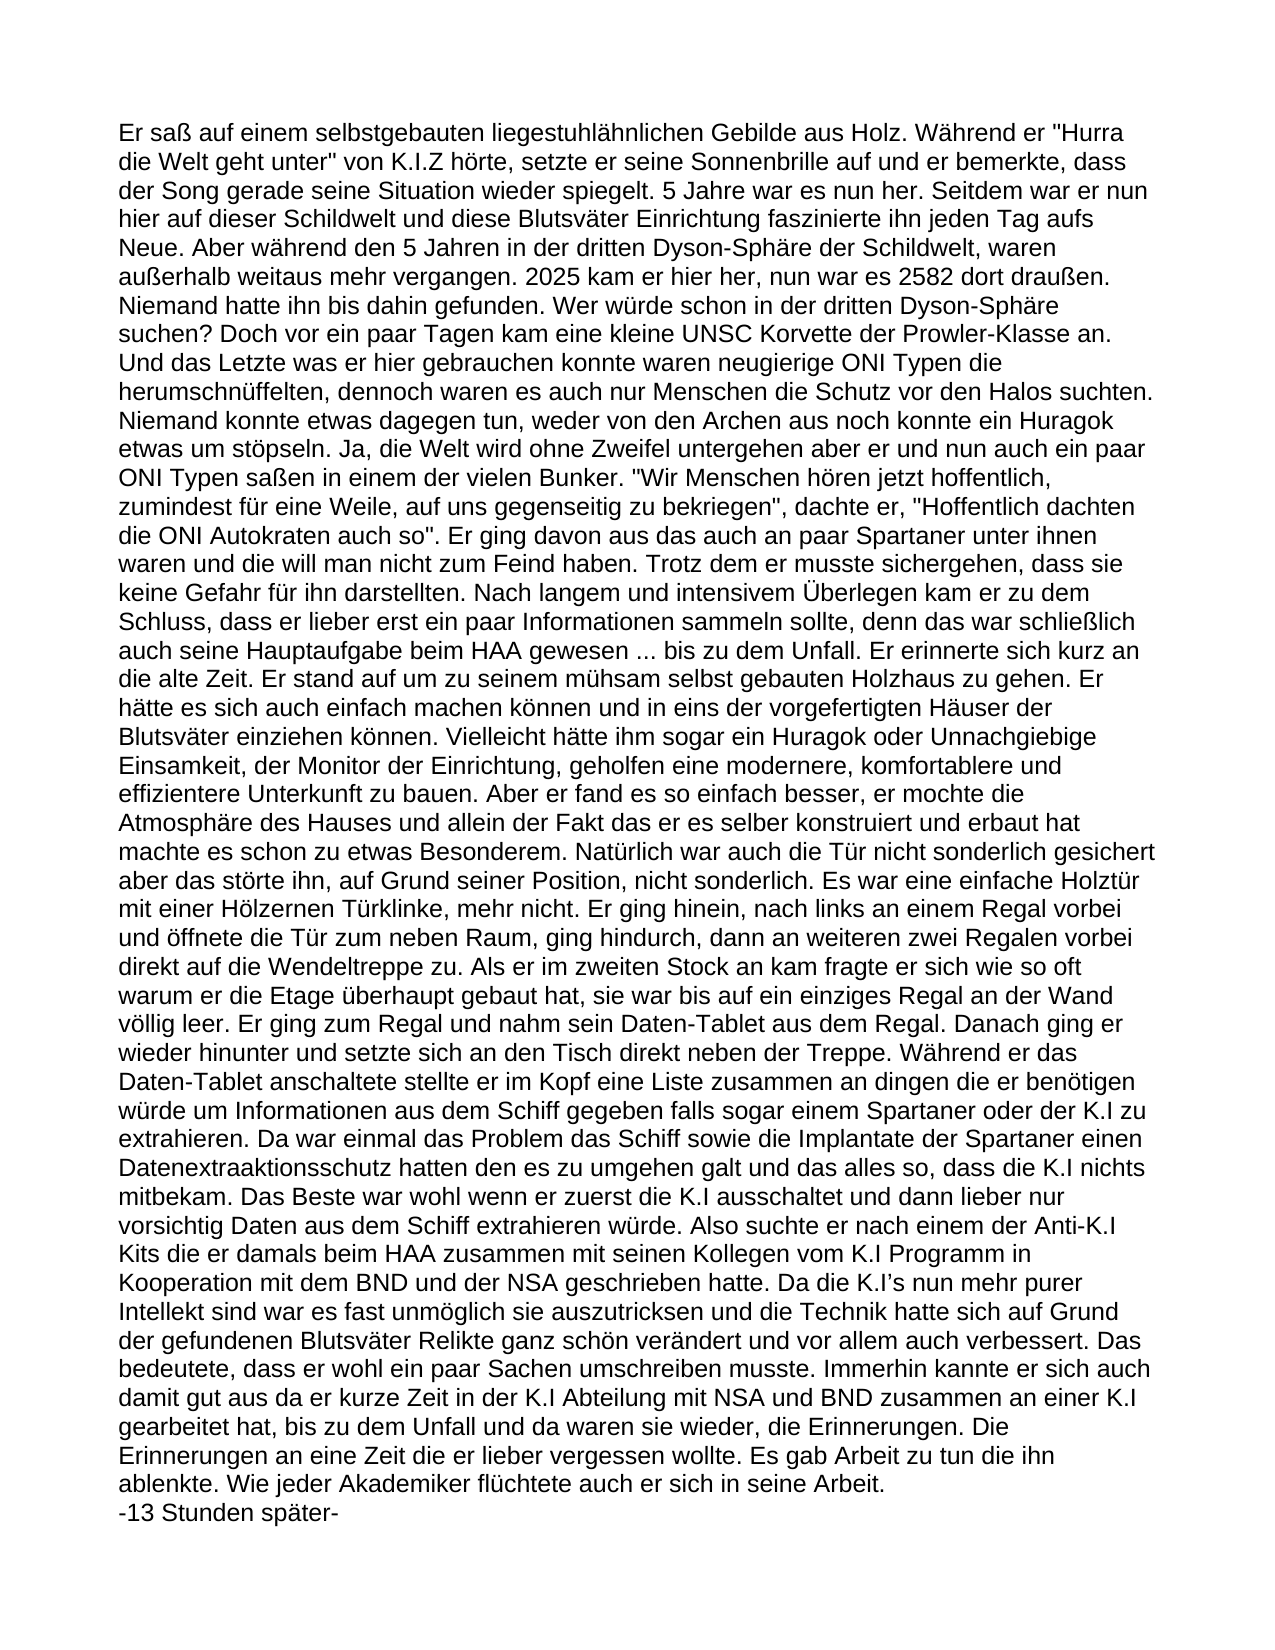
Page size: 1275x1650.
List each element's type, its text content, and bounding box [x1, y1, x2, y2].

text -13 Stunden später- [118, 1498, 1157, 1527]
text Er saß auf einem selbstgebauten liegestuhlähnlichen Gebilde aus Holz. Während er "Hurra die Welt geht unter" von K.I.Z hörte, setzte er seine Sonnenbrille auf und er bemerkte, dass der Song gerade seine Situation wieder spiegelt. 5 Jahre war es nun her. Seitdem war er nun hier auf dieser Schildwelt und diese Blutsväter Einrichtung faszinierte ihn jeden Tag aufs Neue. Aber während den 5 Jahren in der dritten Dyson-Sphäre der Schildwelt, waren außerhalb weitaus mehr vergangen. 2025 kam er hier her, nun war es 2582 dort draußen. Niemand hatte ihn bis dahin gefunden. Wer würde schon in der dritten Dyson-Sphäre suchen? Doch vor ein paar Tagen kam eine kleine UNSC Korvette der Prowler-Klasse an. Und das Letzte was er hier gebrauchen konnte waren neugierige ONI Typen die herumschnüffelten, dennoch waren es auch nur Menschen die Schutz vor den Halos suchten. Niemand konnte etwas dagegen tun, weder von den Archen aus noch konnte ein Huragok etwas um stöpseln. Ja, die Welt wird ohne Zweifel untergehen aber er und nun auch ein paar ONI Typen saßen in einem der vielen Bunker. "Wir Menschen hören jetzt hoffentlich, zumindest für eine Weile, auf uns gegenseitig zu bekriegen", dachte er, "Hoffentlich dachten die ONI Autokraten auch so". Er ging davon aus das auch an paar Spartaner unter ihnen waren und die will man nicht zum Feind haben. Trotz dem er musste sichergehen, dass sie keine Gefahr für ihn darstellten. Nach langem und intensivem Überlegen kam er zu dem Schluss, dass er lieber erst ein paar Informationen sammeln sollte, denn das war schließlich auch seine Hauptaufgabe beim HAA gewesen ... bis zu dem Unfall. Er erinnerte sich kurz an die alte Zeit. Er stand auf um zu seinem mühsam selbst gebauten Holzhaus zu gehen. Er hätte es sich auch einfach machen können und in eins der vorgefertigten Häuser der Blutsväter einziehen können. Vielleicht hätte ihm sogar ein Huragok oder Unnachgiebige Einsamkeit, der Monitor der Einrichtung, geholfen eine modernere, komfortablere und effizientere Unterkunft zu bauen. Aber er fand es so einfach besser, er mochte die Atmosphäre des Hauses und allein der Fakt das er es selber konstruiert und erbaut hat machte es schon zu etwas Besonderem. Natürlich war auch die Tür nicht sonderlich gesichert aber das störte ihn, auf Grund seiner Position, nicht sonderlich. Es war eine einfache Holztür mit einer Hölzernen Türklinke, mehr nicht. Er ging hinein, nach links an einem Regal vorbei und öffnete die Tür zum neben Raum, ging hindurch, dann an weiteren zwei Regalen vorbei direkt auf die Wendeltreppe zu. Als er im zweiten Stock an kam fragte er sich wie so oft warum er die Etage überhaupt gebaut hat, sie war bis auf ein einziges Regal an der Wand völlig leer. Er ging zum Regal und nahm sein Daten-Tablet aus dem Regal. Danach ging er wieder hinunter und setzte sich an den Tisch direkt neben der Treppe. Während er das Daten-Tablet anschaltete stellte er im Kopf eine Liste zusammen an dingen die er benötigen würde um Informationen aus dem Schiff gegeben falls sogar einem Spartaner oder der K.I zu extrahieren. Da war einmal das Problem das Schiff sowie die Implantate der Spartaner einen Datenextraaktionsschutz hatten den es zu umgehen galt und das alles so, dass die K.I nichts mitbekam. Das Beste war wohl wenn er zuerst die K.I ausschaltet und dann lieber nur vorsichtig Daten aus dem Schiff extrahieren würde. Also suchte er nach einem der Anti-K.I Kits die er damals beim HAA zusammen mit seinen Kollegen vom K.I Programm in Kooperation mit dem BND und der NSA geschrieben hatte. Da die K.I’s nun mehr purer Intellekt sind war es fast unmöglich sie auszutricksen und die Technik hatte sich auf Grund der gefundenen Blutsväter Relikte ganz schön verändert und vor allem auch verbessert. Das bedeutete, dass er wohl ein paar Sachen umschreiben musste. Immerhin kannte er sich auch damit gut aus da er kurze Zeit in der K.I Abteilung mit NSA und BND zusammen an einer K.I gearbeitet hat, bis zu dem Unfall und da waren sie wieder, die Erinnerungen. Die Erinnerungen an eine Zeit die er lieber vergessen wollte. Es gab Arbeit zu tun die ihn ablenkte. Wie jeder Akademiker flüchtete auch er sich in seine Arbeit. [118, 118, 1157, 1498]
